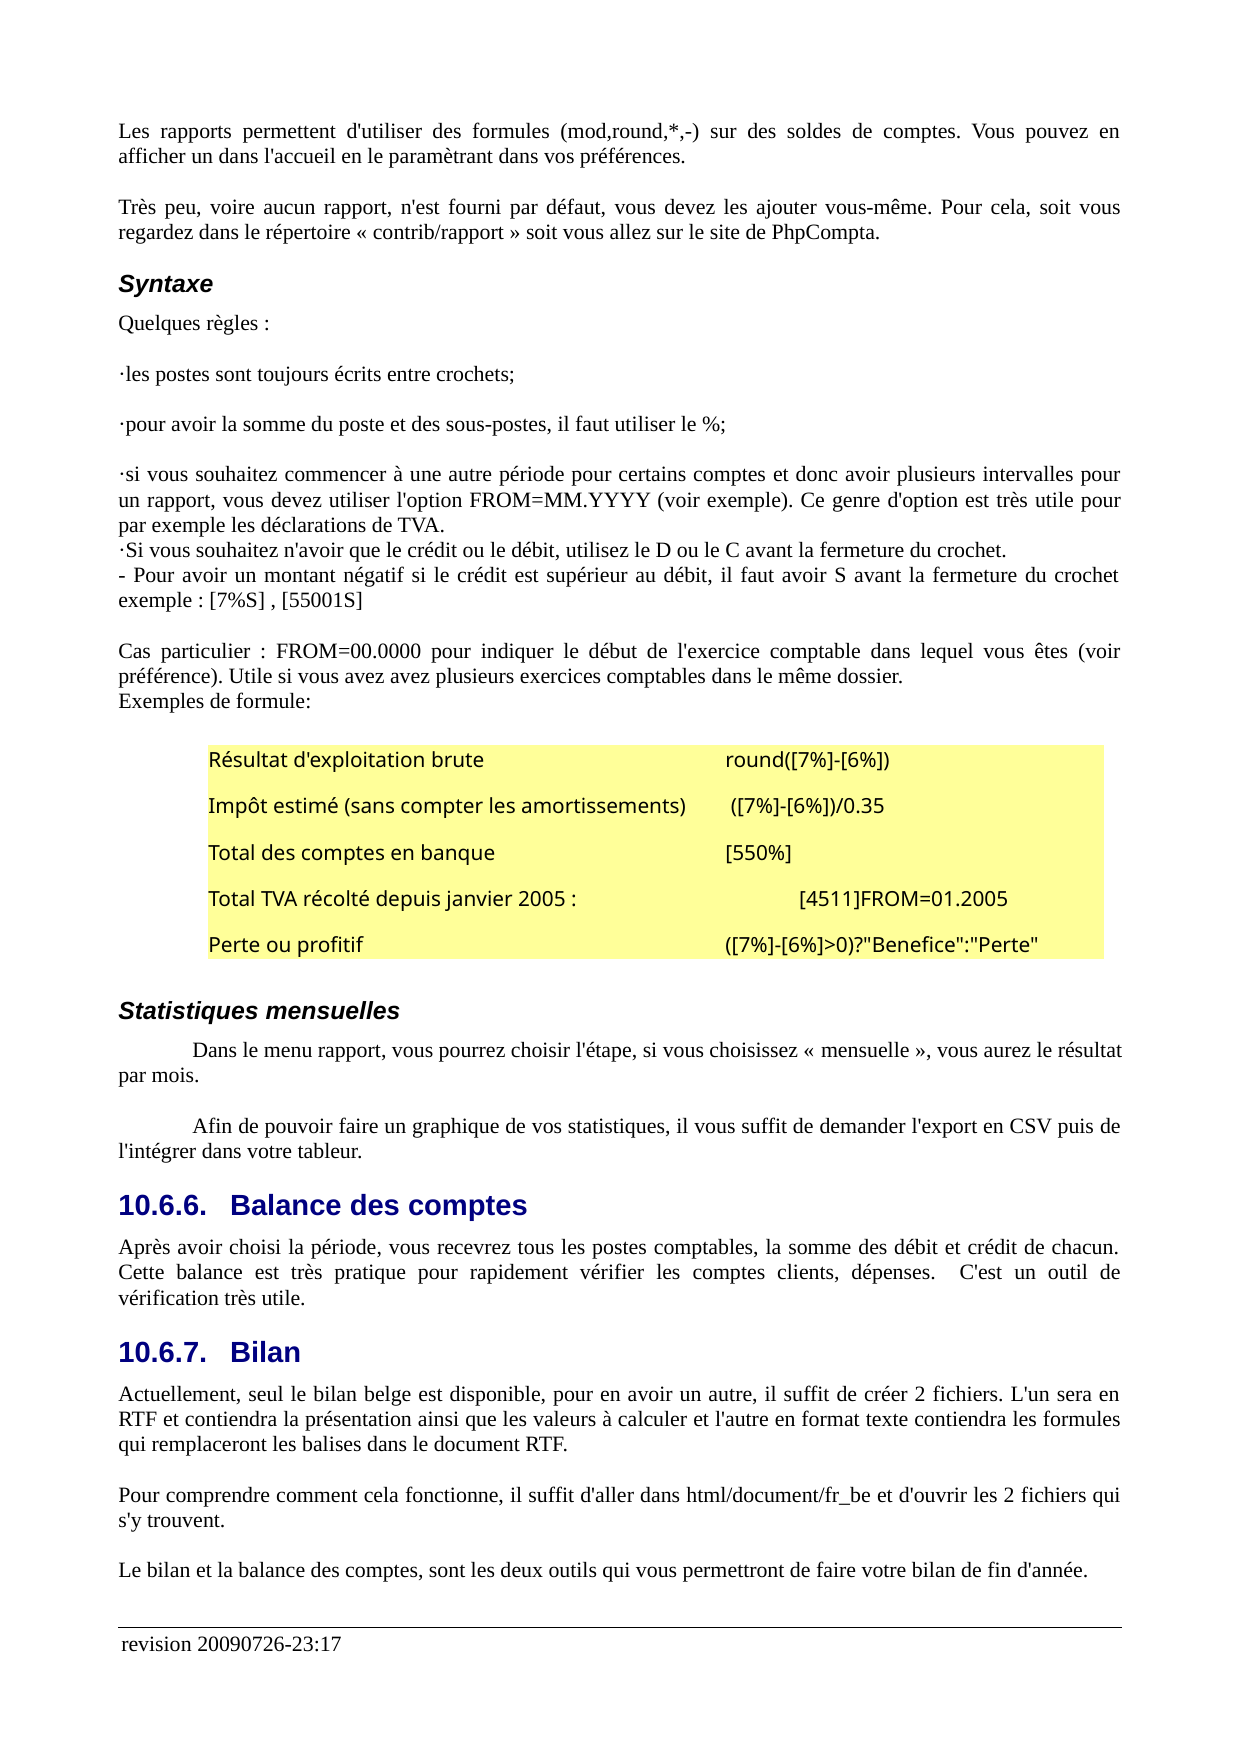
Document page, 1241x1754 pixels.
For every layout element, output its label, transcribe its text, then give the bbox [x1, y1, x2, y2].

text Le bilan et la balance des comptes, sont les deux outils qui vous permettront de faire votre bilan de fin d'année. [118, 1557, 1122, 1582]
subtitle Bilan [118, 1335, 1122, 1368]
text Résultat d'exploitation brute round([7%]-[6%]) [208, 745, 1104, 773]
text Les rapports permettent d'utiliser des formules (mod,round,*,-) sur des soldes de comptes. Vous pouvez en afficher un dans l'accueil en le paramètrant dans vos préférences. [118, 118, 1122, 168]
text ·les postes sont toujours écrits entre crochets; [118, 361, 1122, 386]
text Total TVA récolté depuis janvier 2005 : [4511]FROM=01.2005 [208, 884, 1104, 913]
text Quelques règles : [118, 310, 1122, 335]
text Pour comprendre comment cela fonctionne, il suffit d'aller dans html/document/fr_be et d'ouvrir les 2 fichiers qui s'y trouvent. [118, 1482, 1122, 1532]
text ·pour avoir la somme du poste et des sous-postes, il faut utiliser le %; [118, 411, 1122, 436]
text Dans le menu rapport, vous pourrez choisir l'étape, si vous choisissez « mensuelle », vous aurez le résultat par mois. [118, 1037, 1122, 1087]
text Impôt estimé (sans compter les amortissements) ([7%]-[6%])/0.35 [208, 791, 1104, 820]
text Afin de pouvoir faire un graphique de vos statistiques, il vous suffit de demander l'export en CSV puis de l'intégrer dans votre tableur. [118, 1113, 1122, 1163]
text Exemples de formule: [118, 688, 1122, 713]
text ·si vous souhaitez commencer à une autre période pour certains comptes et donc avoir plusieurs intervalles pour un rapport, vous devez utiliser l'option FROM=MM.YYYY (voir exemple). Ce genre d'option est très utile pour par exemple les déclarations de TVA. [118, 461, 1122, 537]
text ·Si vous souhaitez n'avoir que le crédit ou le débit, utilisez le D ou le C avant la fermeture du crochet. [118, 537, 1122, 562]
text Très peu, voire aucun rapport, n'est fourni par défaut, vous devez les ajouter vous-même. Pour cela, soit vous regardez dans le répertoire « contrib/rapport » soit vous allez sur le site de PhpCompta. [118, 194, 1122, 244]
text Actuellement, seul le bilan belge est disponible, pour en avoir un autre, il suffit de créer 2 fichiers. L'un sera en RTF et contiendra la présentation ainsi que les valeurs à calculer et l'autre en format texte contiendra les formules qui remplaceront les balises dans le document RTF. [118, 1381, 1122, 1456]
text Perte ou profitif ([7%]-[6%]>0)?"Benefice":"Perte" [208, 931, 1104, 959]
text Après avoir choisi la période, vous recevrez tous les postes comptables, la somme des débit et crédit de chacun. Cette balance est très pratique pour rapidement vérifier les comptes clients, dépenses. C'est un outil de vérification très utile. [118, 1234, 1122, 1310]
subtitle Balance des comptes [118, 1188, 1122, 1222]
text Total des comptes en banque [550%] [208, 838, 1104, 866]
text - Pour avoir un montant négatif si le crédit est supérieur au débit, il faut avoir S avant la fermeture du crochet exemple : [7%S] , [55001S] [118, 562, 1122, 613]
subtitle Statistiques mensuelles [118, 996, 1122, 1024]
text Cas particulier : FROM=00.0000 pour indiquer le début de l'exercice comptable dans lequel vous êtes (voir préférence). Utile si vous avez avez plusieurs exercices comptables dans le même dossier. [118, 638, 1122, 688]
subtitle Syntaxe [118, 269, 1122, 298]
